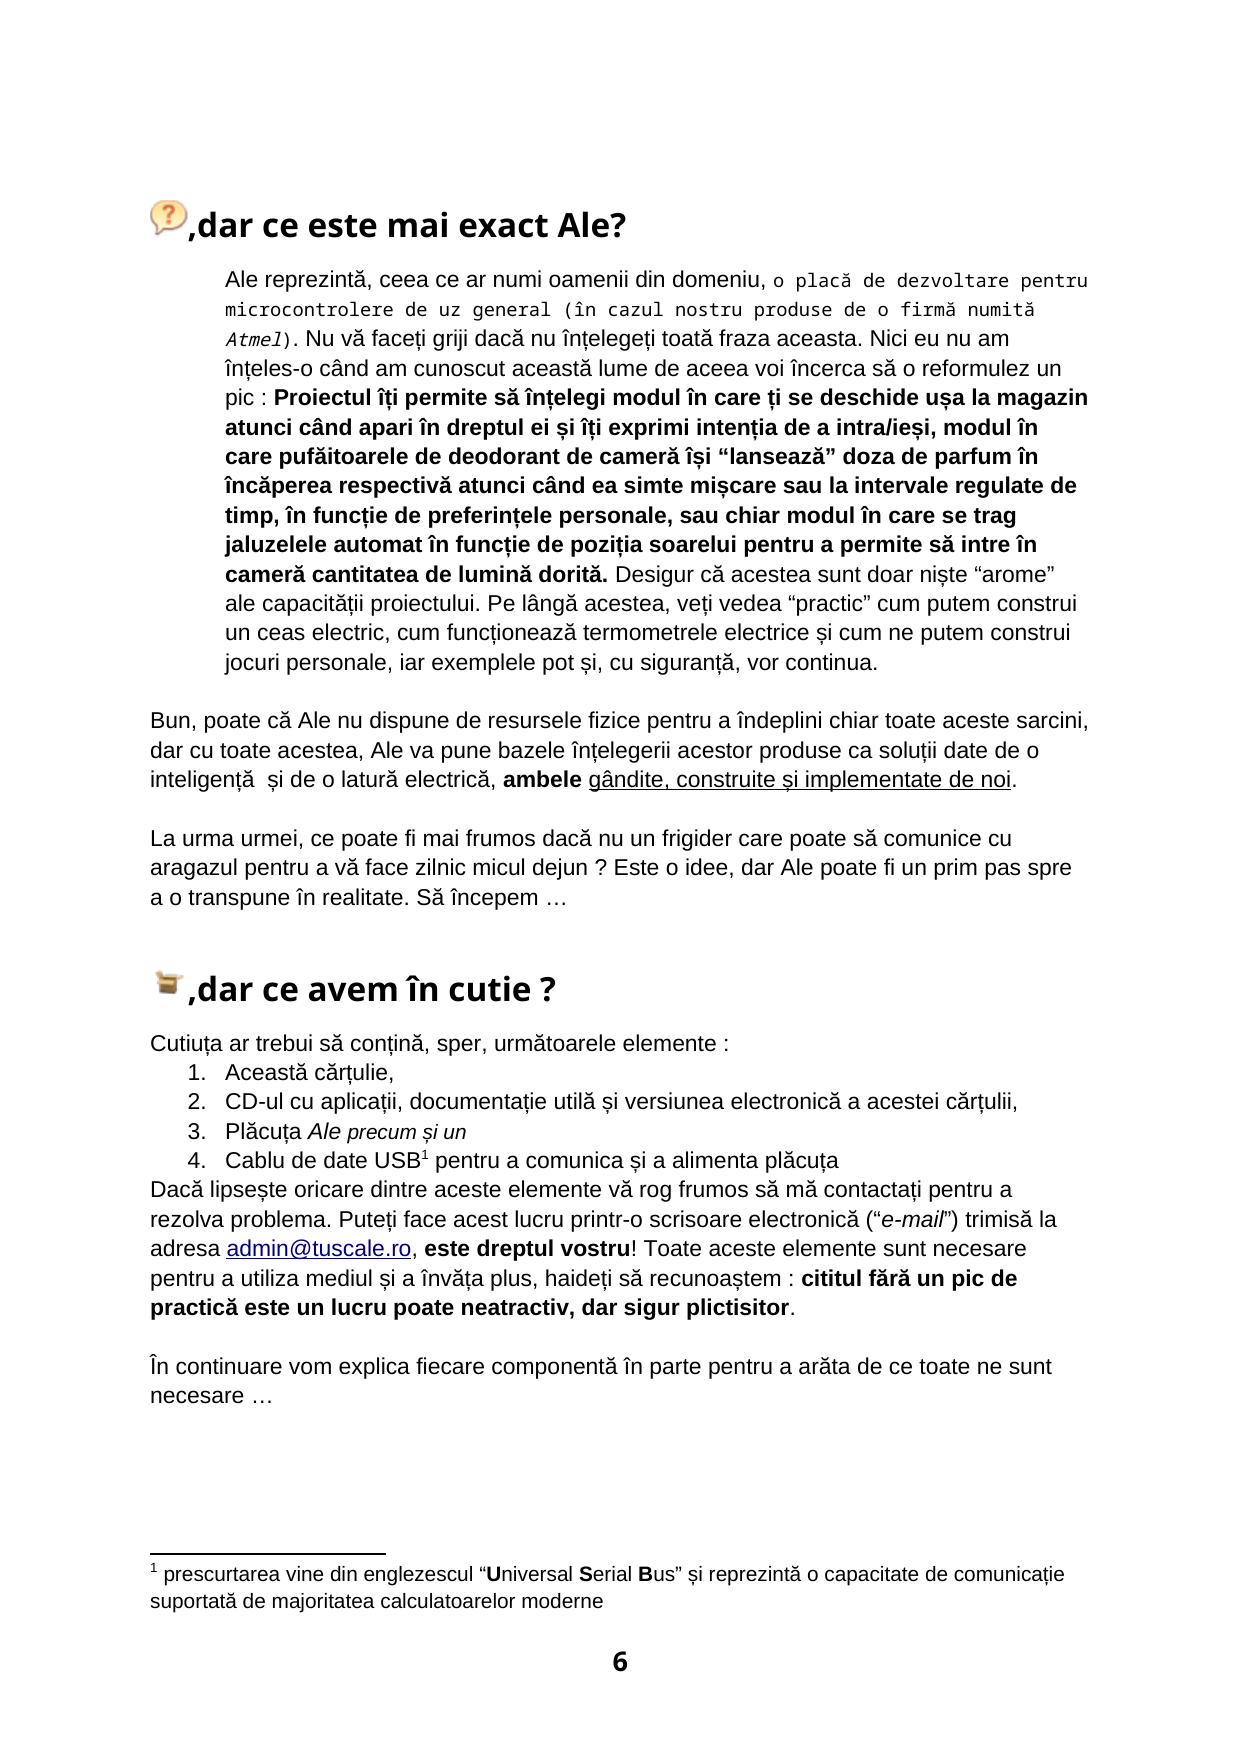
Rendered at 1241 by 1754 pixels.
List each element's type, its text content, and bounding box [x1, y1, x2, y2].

list Această cărțulie, [187, 1060, 1091, 1085]
list CD-ul cu aplicații, documentație utilă și versiunea electronică a acestei cărțulii, [187, 1089, 1091, 1115]
subtitle ,dar ce avem în cutie ? [150, 964, 1091, 1011]
text Bun, poate că Ale nu dispune de resursele fizice pentru a îndeplini chiar toate aceste sarcini, dar cu toate acestea, Ale va pune bazele înțelegerii acestor produse ca soluții date de o inteligență și de o latură electrică, ambele gândite, construite și implementate de noi. [150, 708, 1091, 792]
text În continuare vom explica fiecare componentă în parte pentru a arăta de ce toate ne sunt necesare … [150, 1353, 1091, 1408]
text Cutiuța ar trebui să conțină, sper, următoarele elemente : [150, 1030, 1091, 1056]
list Plăcuța Ale precum și un [187, 1118, 1091, 1144]
picture [150, 963, 188, 1002]
text Ale reprezintă, ceea ce ar numi oamenii din domeniu, o placă de dezvoltare pentru microcontrolere de uz general (în cazul nostru produse de o firmă numită Atmel). Nu vă faceți griji dacă nu înțelegeți toată fraza aceasta. Nici eu nu am înțeles-o când am cunoscut această lume de aceea voi încerca să o reformulez un pic : Proiectul îți permite să înțelegi modul în care ți se deschide ușa la magazin atunci când apari în dreptul ei și îți exprimi intenția de a intra/ieși, modul în care pufăitoarele de deodorant de cameră își “lansează” doza de parfum în încăperea respectivă atunci când ea simte mișcare sau la intervale regulate de timp, în funcție de preferințele personale, sau chiar modul în care se trag jaluzelele automat în funcție de poziția soarelui pentru a permite să intre în cameră cantitatea de lumină dorită. Desigur că acestea sunt doar niște “arome” ale capacității proiectului. Pe lângă acestea, veți vedea “practic” cum putem construi un ceas electric, cum funcționează termometrele electrice și cum ne putem construi jocuri personale, iar exemplele pot și, cu siguranță, vor continua. [225, 267, 1091, 675]
text La urma urmei, ce poate fi mai frumos dacă nu un frigider care poate să comunice cu aragazul pentru a vă face zilnic micul dejun ? Este o idee, dar Ale poate fi un prim pas spre a o transpune în realitate. Să începem … [150, 826, 1091, 910]
text Dacă lipsește oricare dintre aceste elemente vă rog frumos să mă contactați pentru a rezolva problema. Puteți face acest lucru printr-o scrisoare electronică (“e-mail”) trimisă la adresa admin@tuscale.ro, este dreptul vostru! Toate aceste elemente sunt necesare pentru a utiliza mediul și a învăța plus, haideți să recunoaștem : cititul fără un pic de practică este un lucru poate neatractiv, dar sigur plictisitor. [150, 1177, 1091, 1320]
list Cablu de date USB pentru a comunica și a alimenta plăcuța [187, 1148, 1091, 1173]
list prescurtarea vine din englezescul “Universal Serial Bus” și reprezintă o capacitate de comunicație suportată de majoritatea calculatoarelor moderne [150, 1561, 1091, 1613]
subtitle ,dar ce este mai exact Ale? [150, 200, 1091, 247]
picture [150, 200, 188, 238]
